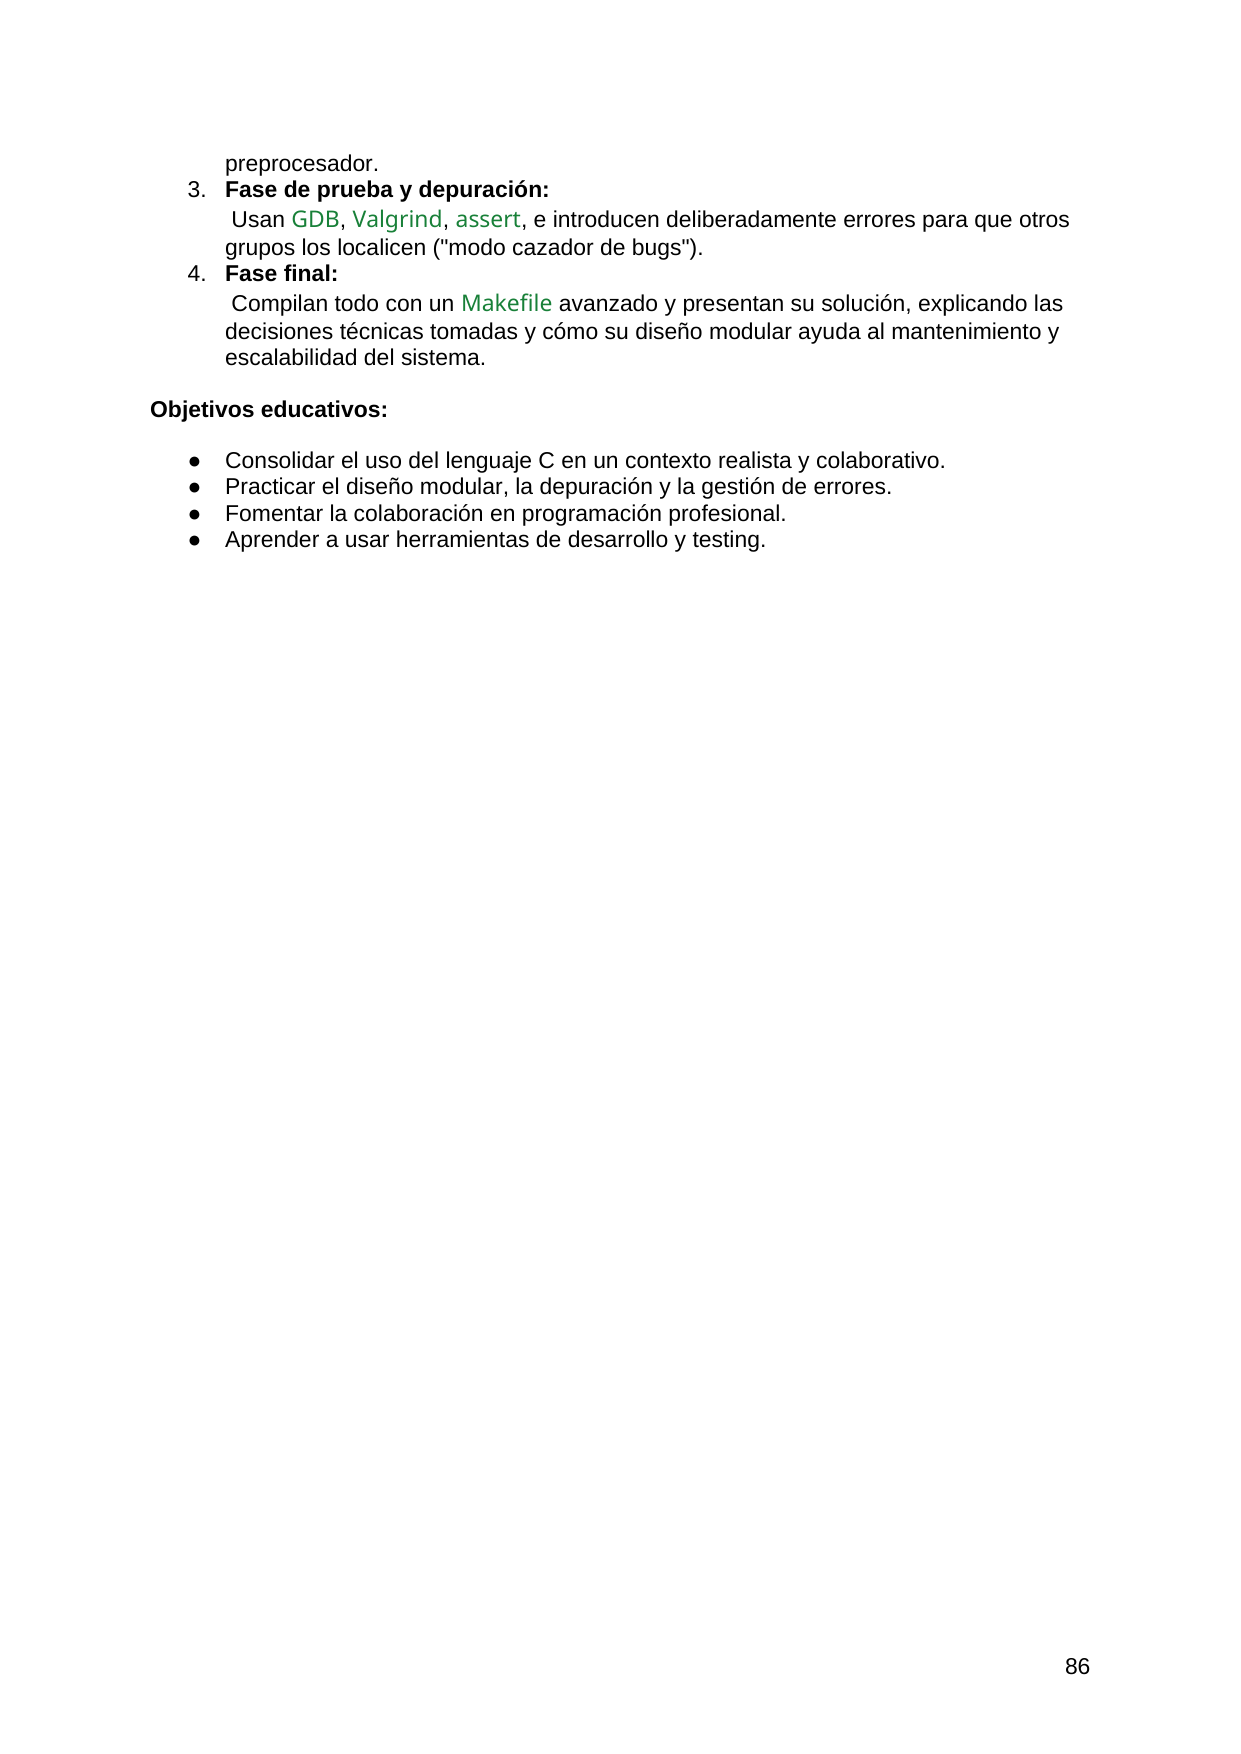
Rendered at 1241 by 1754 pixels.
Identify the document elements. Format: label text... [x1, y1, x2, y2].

list Consolidar el uso del lenguaje C en un contexto realista y colaborativo. [187, 447, 1090, 473]
list Aprender a usar herramientas de desarrollo y testing. [187, 526, 1090, 552]
text Objetivos educativos: [150, 396, 1090, 422]
list Practicar el diseño modular, la depuración y la gestión de errores. [187, 473, 1090, 500]
list Fomentar la colaboración en programación profesional. [187, 500, 1090, 526]
list Fase de prueba y depuración: Usan GDB, Valgrind, assert, e introducen deliberadamente errores para que otros grupos los localicen ("modo cazador de bugs"). [187, 176, 1090, 260]
list Fase final: Compilan todo con un Makefile avanzado y presentan su solución, explicando las decisiones técnicas tomadas y cómo su diseño modular ayuda al mantenimiento y escalabilidad del sistema. [187, 260, 1090, 371]
list preprocesador. [187, 150, 1090, 176]
